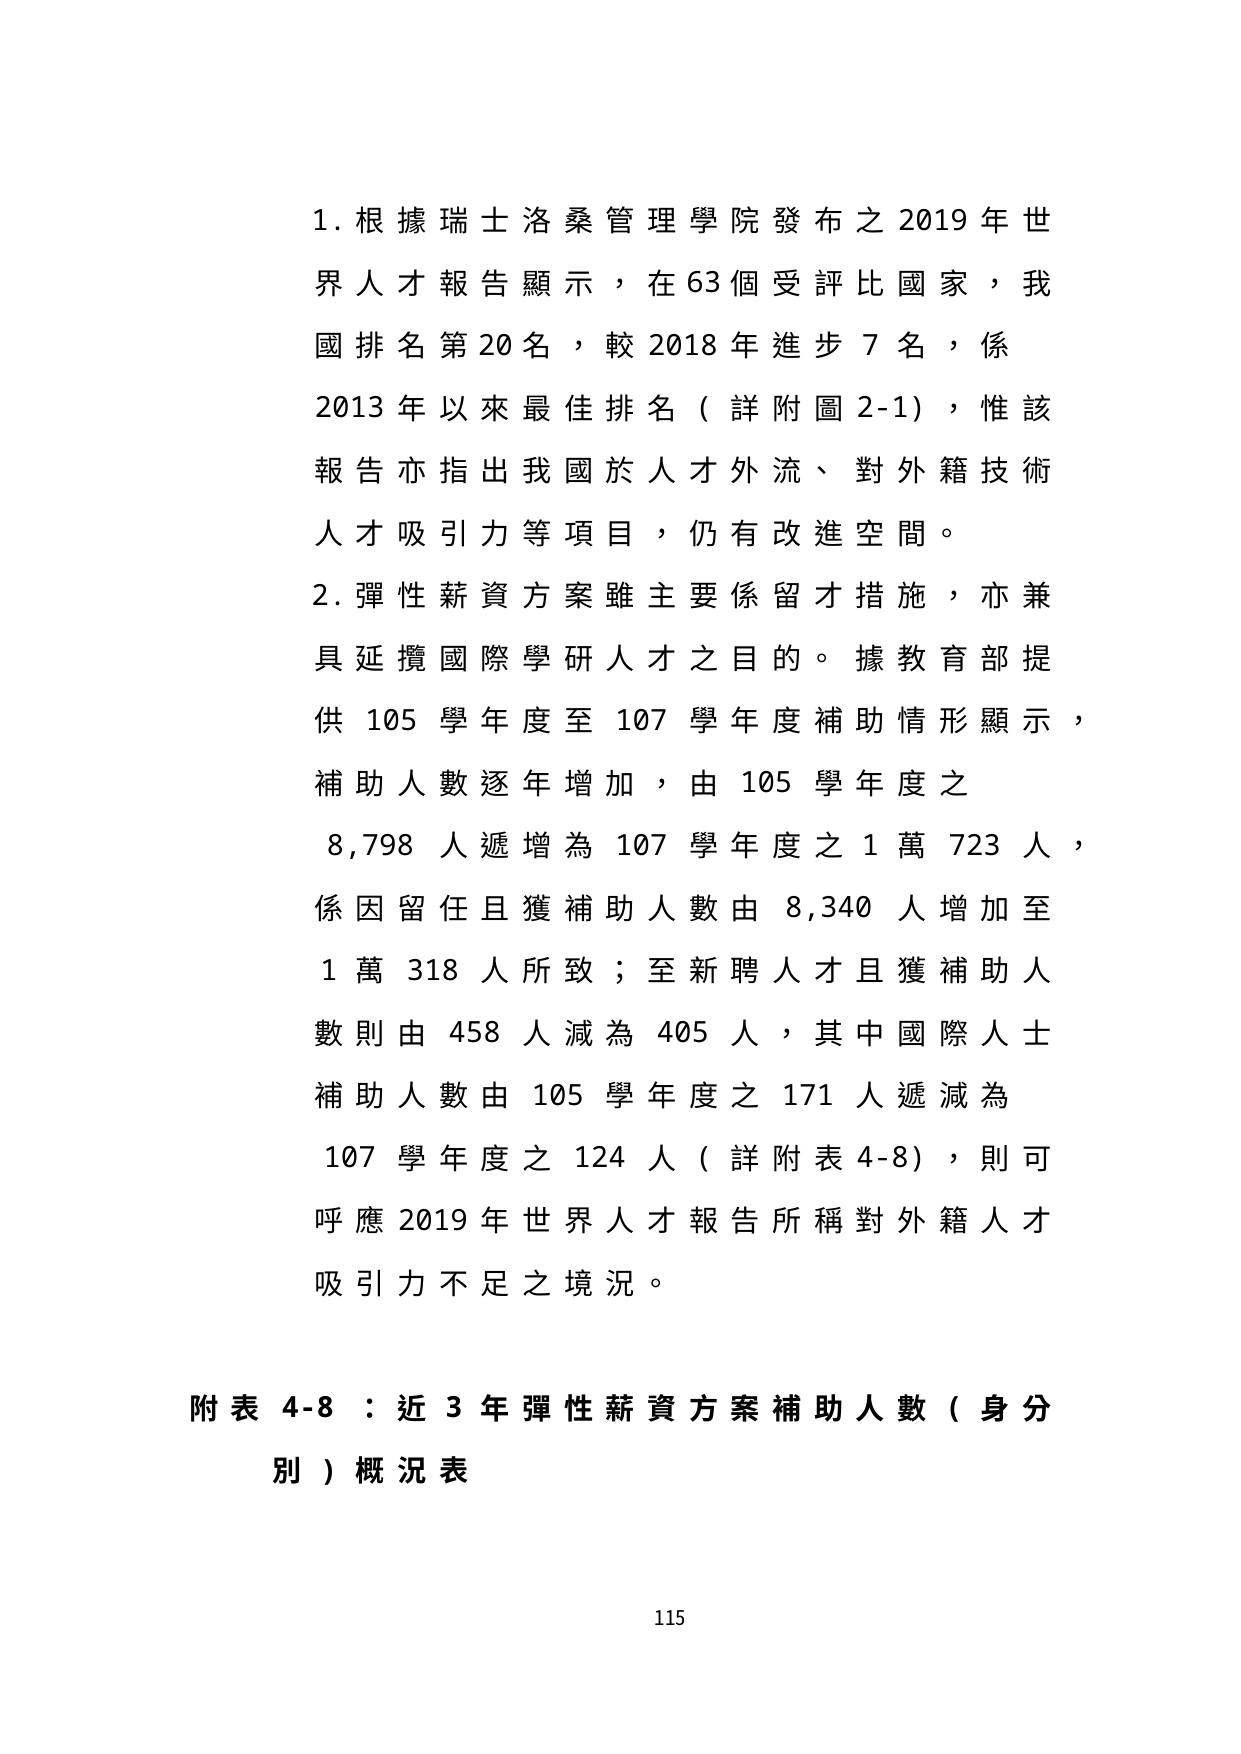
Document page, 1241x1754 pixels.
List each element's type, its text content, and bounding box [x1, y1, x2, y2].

text 2.彈性薪資方案雖主要係留才措施，亦兼具延攬國際學研人才之目的。據教育部提供105學年度至107學年度補助情形顯示，補助人數逐年增加，由105學年度之8,798人遞增為107學年度之1萬723人，係因留任且獲補助人數由8,340人增加至1萬318人所致；至新聘人才且獲補助人數則由458人減為405人，其中國際人士補助人數由105學年度之171人遞減為107學年度之124人(詳附表4-8)，則可呼應2019年世界人才報告所稱對外籍人才吸引力不足之境況。 [271, 552, 1058, 1302]
text 1.根據瑞士洛桑管理學院發布之2019年世界人才報告顯示，在63個受評比國家，我國排名第20名，較2018年進步7名，係2013年以來最佳排名(詳附圖2-1)，惟該報告亦指出我國於人才外流、對外籍技術人才吸引力等項目，仍有改進空間。 [271, 177, 1058, 552]
text 附表4-8：近3年彈性薪資方案補助人數(身分別)概況表 [183, 1365, 1058, 1490]
